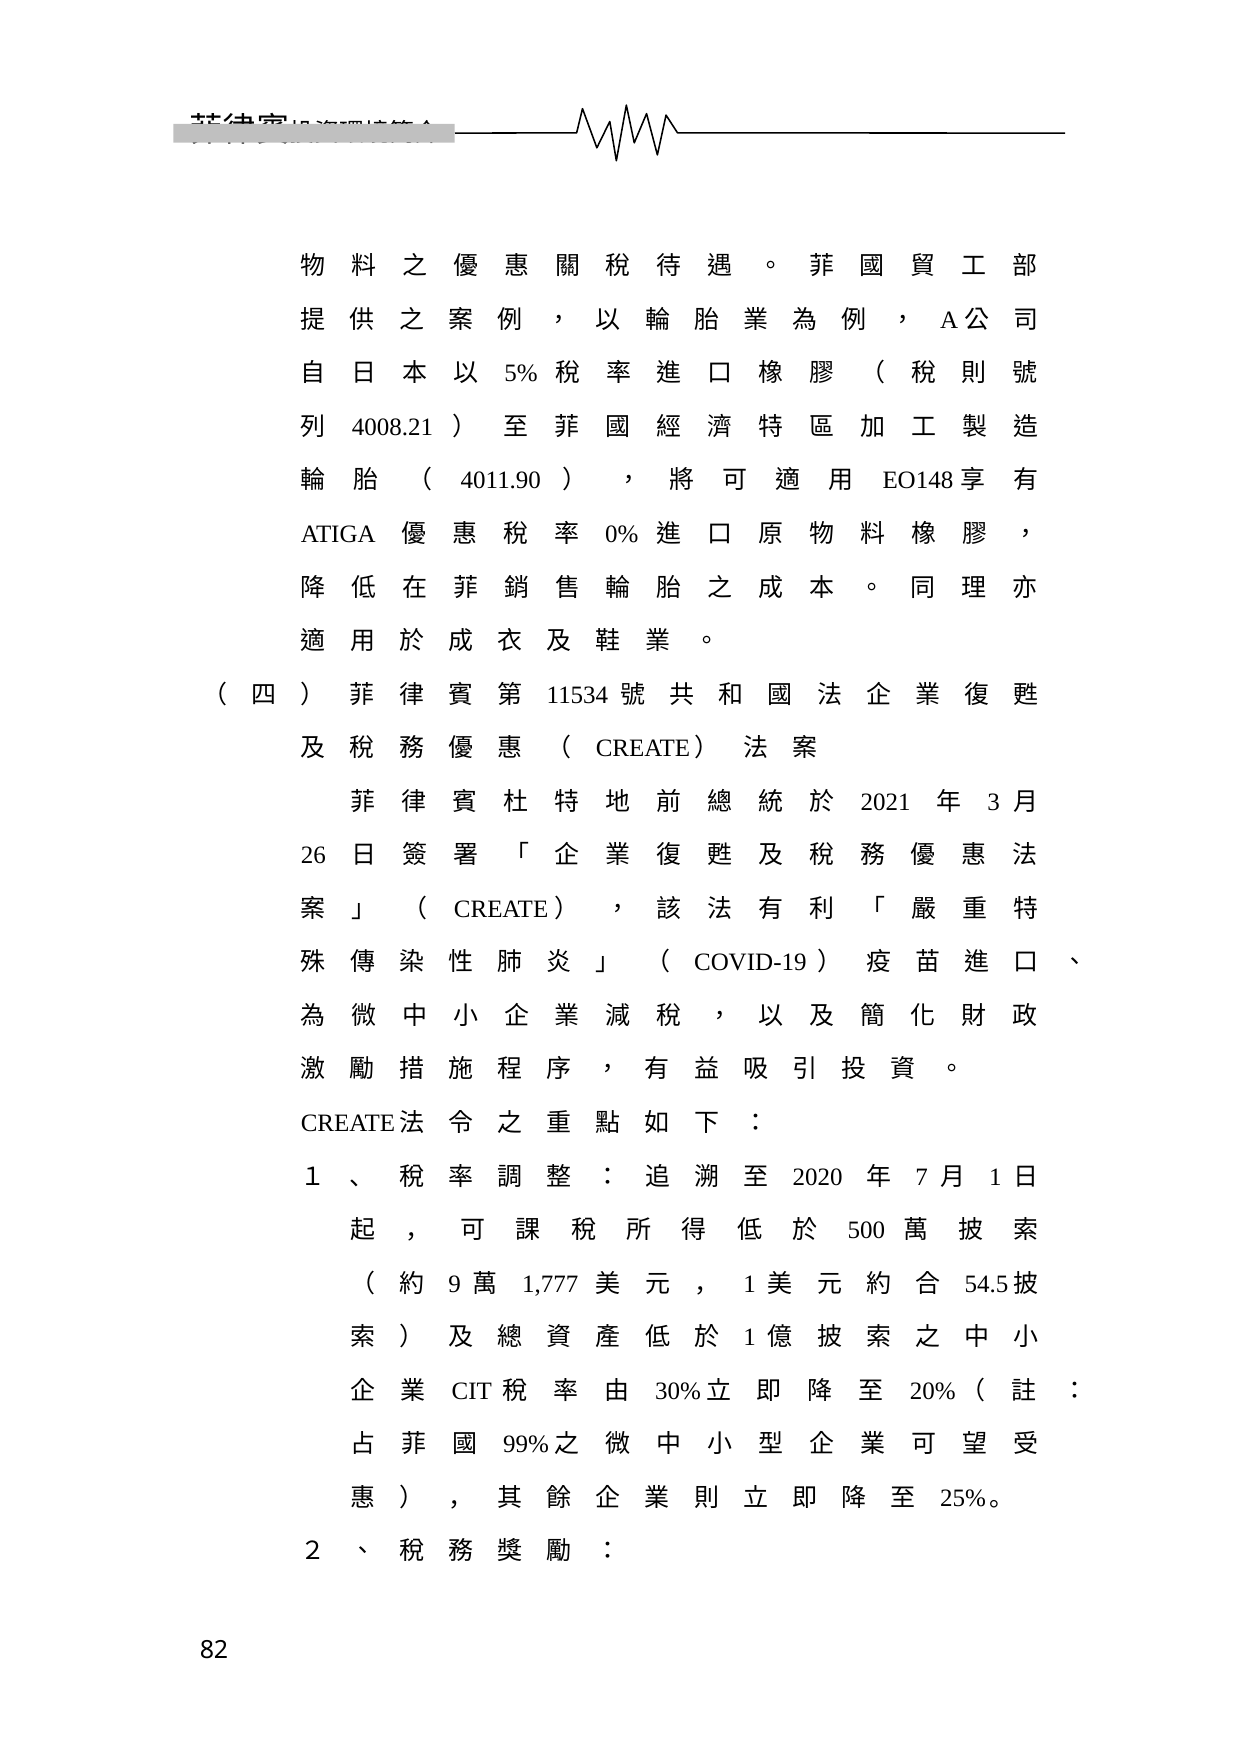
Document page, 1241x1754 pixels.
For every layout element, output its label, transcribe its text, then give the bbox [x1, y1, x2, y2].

text （四）菲律賓第11534號共和國法企業復甦及稅務優惠（CREATE）法案 [202, 666, 1063, 773]
text 物料之優惠關稅待遇。菲國貿工部提供之案例，以輪胎業為例，A公司自日本以5%稅率進口橡膠（稅則號列4008.21）至菲國經濟特區加工製造輪胎（4011.90），將可適用EO148享有ATIGA優惠稅率0%進口原物料橡膠，降低在菲銷售輪胎之成本。同理亦適用於成衣及鞋業。 [276, 237, 1063, 666]
text １、稅率調整：追溯至2020年7月1日起，可課稅所得低於500萬披索（約9萬1,777美元，1美元約合54.5披索）及總資產低於1億披索之中小企業CIT稅率由30%立即降至20%（註：占菲國99%之微中小型企業可望受惠），其餘企業則立即降至25%。 [276, 1147, 1063, 1522]
text ２、稅務獎勵： [276, 1522, 1063, 1576]
text CREATE法令之重點如下： [276, 1094, 1063, 1147]
text 菲律賓杜特地前總統於2021年3月26日簽署「企業復甦及稅務優惠法案」（CREATE），該法有利「嚴重特殊傳染性肺炎」（COVID-19）疫苗進口、為微中小企業減稅，以及簡化財政激勵措施程序，有益吸引投資。 [276, 773, 1063, 1094]
